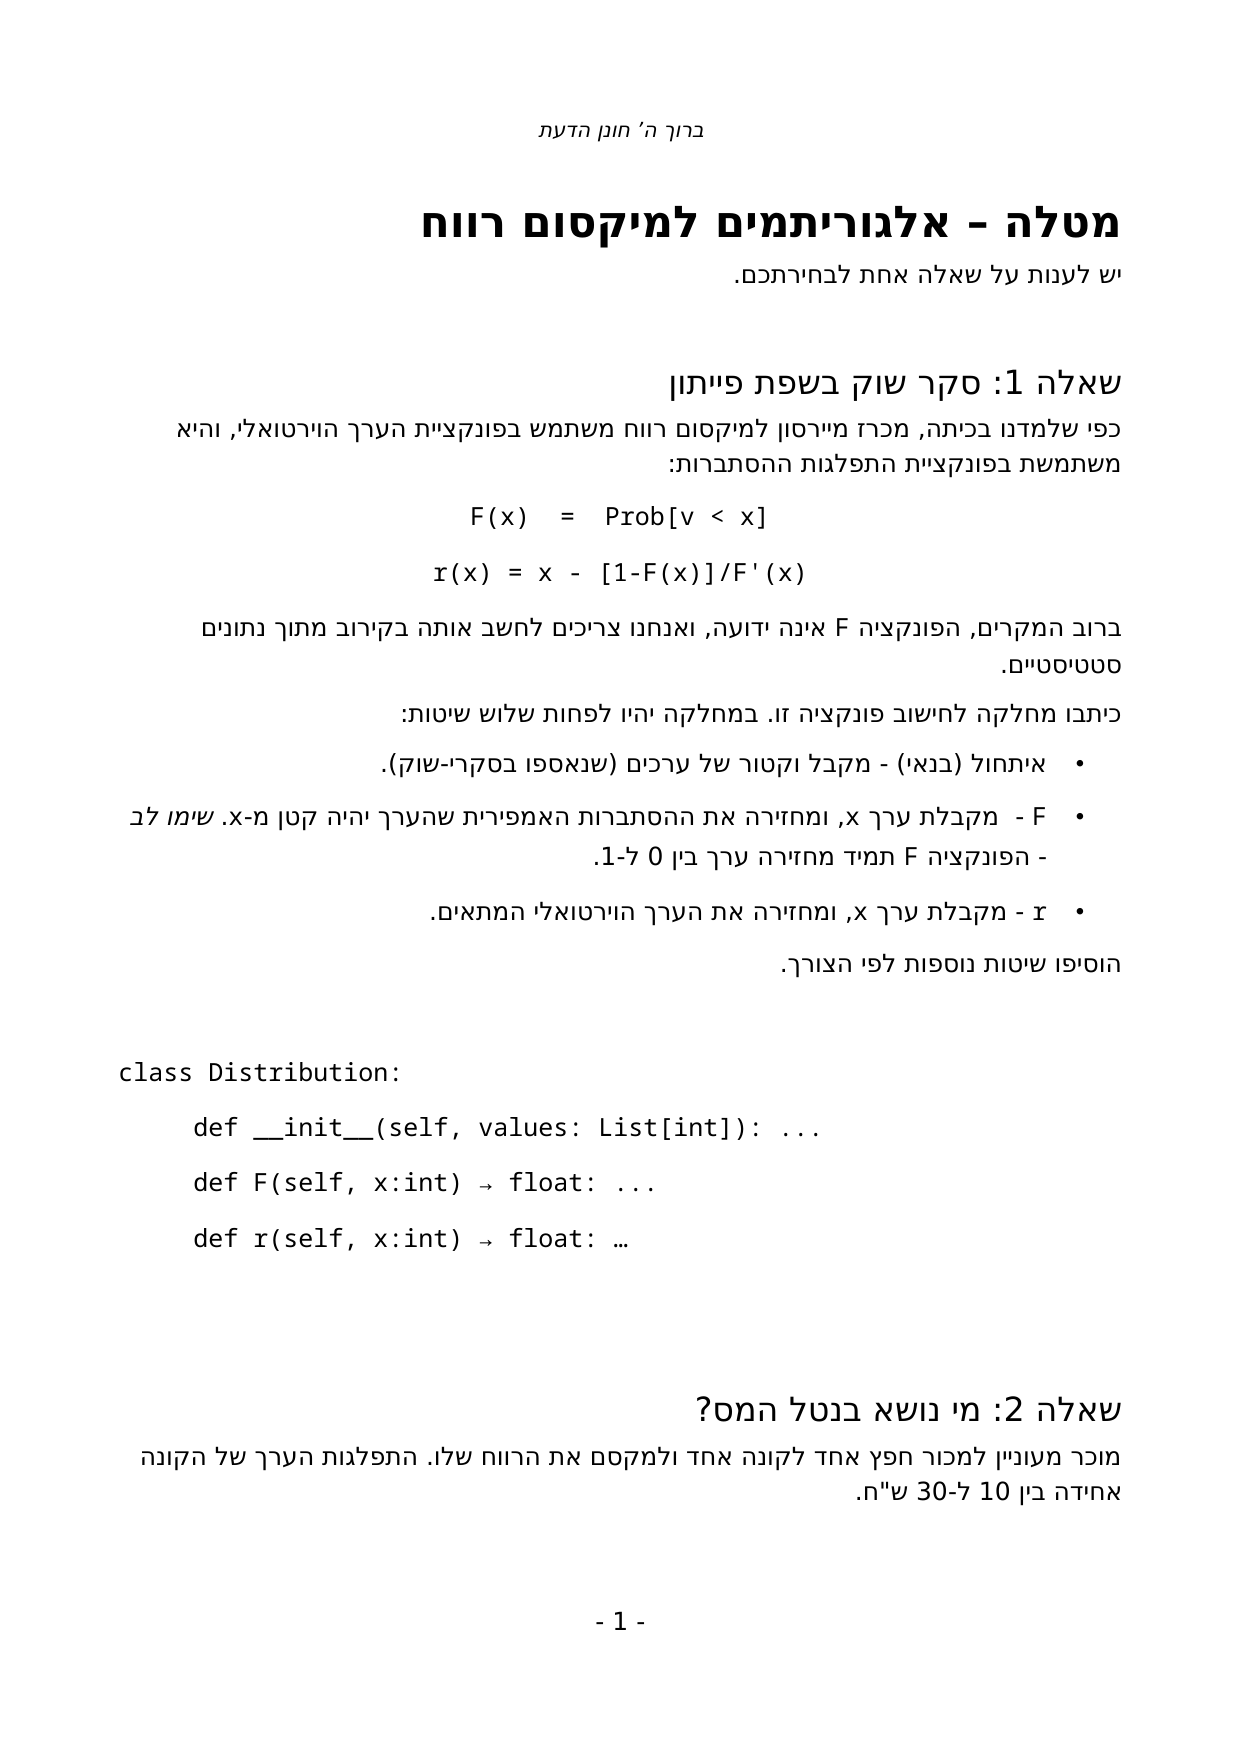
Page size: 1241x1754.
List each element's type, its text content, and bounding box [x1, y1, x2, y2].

text def r(self, x:int) → float: … [118, 1221, 1122, 1254]
subtitle מטלה – אלגוריתמים למיקסום רווח [118, 197, 1122, 248]
text כפי שלמדנו בכיתה, מכרז מיירסון למיקסום רווח משתמש בפונקציית הערך הוירטואלי, והיא משתמשת בפונקציית התפלגות ההסתברות: [118, 414, 1122, 479]
text הוסיפו שיטות נוספות לפי הצורך. [118, 949, 1122, 978]
list איתחול (בנאי) - מקבל וקטור של ערכים (שנאספו בסקרי-שוק). [118, 749, 1084, 778]
subtitle שאלה 2: מי נושא בנטל המס? [118, 1390, 1122, 1429]
text מוכר מעוניין למכור חפץ אחד לקונה אחד ולמקסם את הרווח שלו. התפלגות הערך של הקונה אחידה בין 10 ל-30 ש"ח. [118, 1442, 1122, 1506]
text יש לענות על שאלה אחת לבחירתכם. [118, 260, 1122, 289]
subtitle שאלה 1: סקר שוק בשפת פייתון [118, 363, 1122, 402]
text r(x) = x - [1-F(x)]/F'(x) [118, 554, 1122, 588]
text def __init__(self, values: List[int]): ... [118, 1110, 1122, 1144]
text כיתבו מחלקה לחישוב פונקציה זו. במחלקה יהיו לפחות שלוש שיטות: [118, 699, 1122, 728]
list F - מקבלת ערך x, ומחזירה את ההסתברות האמפירית שהערך יהיה קטן מ-x. שימו לב - הפונקציה F תמיד מחזירה ערך בין 0 ל-1. [118, 798, 1084, 872]
text def F(self, x:int) → float: ... [118, 1165, 1122, 1199]
text class Distribution: [118, 1054, 1122, 1088]
text F(x) = Prob[v < x] [118, 499, 1122, 533]
list r - מקבלת ערך x, ומחזירה את הערך הוירטואלי המתאים. [118, 894, 1084, 928]
text ברוב המקרים, הפונקציה F אינה ידועה, ואנחנו צריכים לחשב אותה בקירוב מתוך נתונים סטטיסטיים. [118, 610, 1122, 679]
